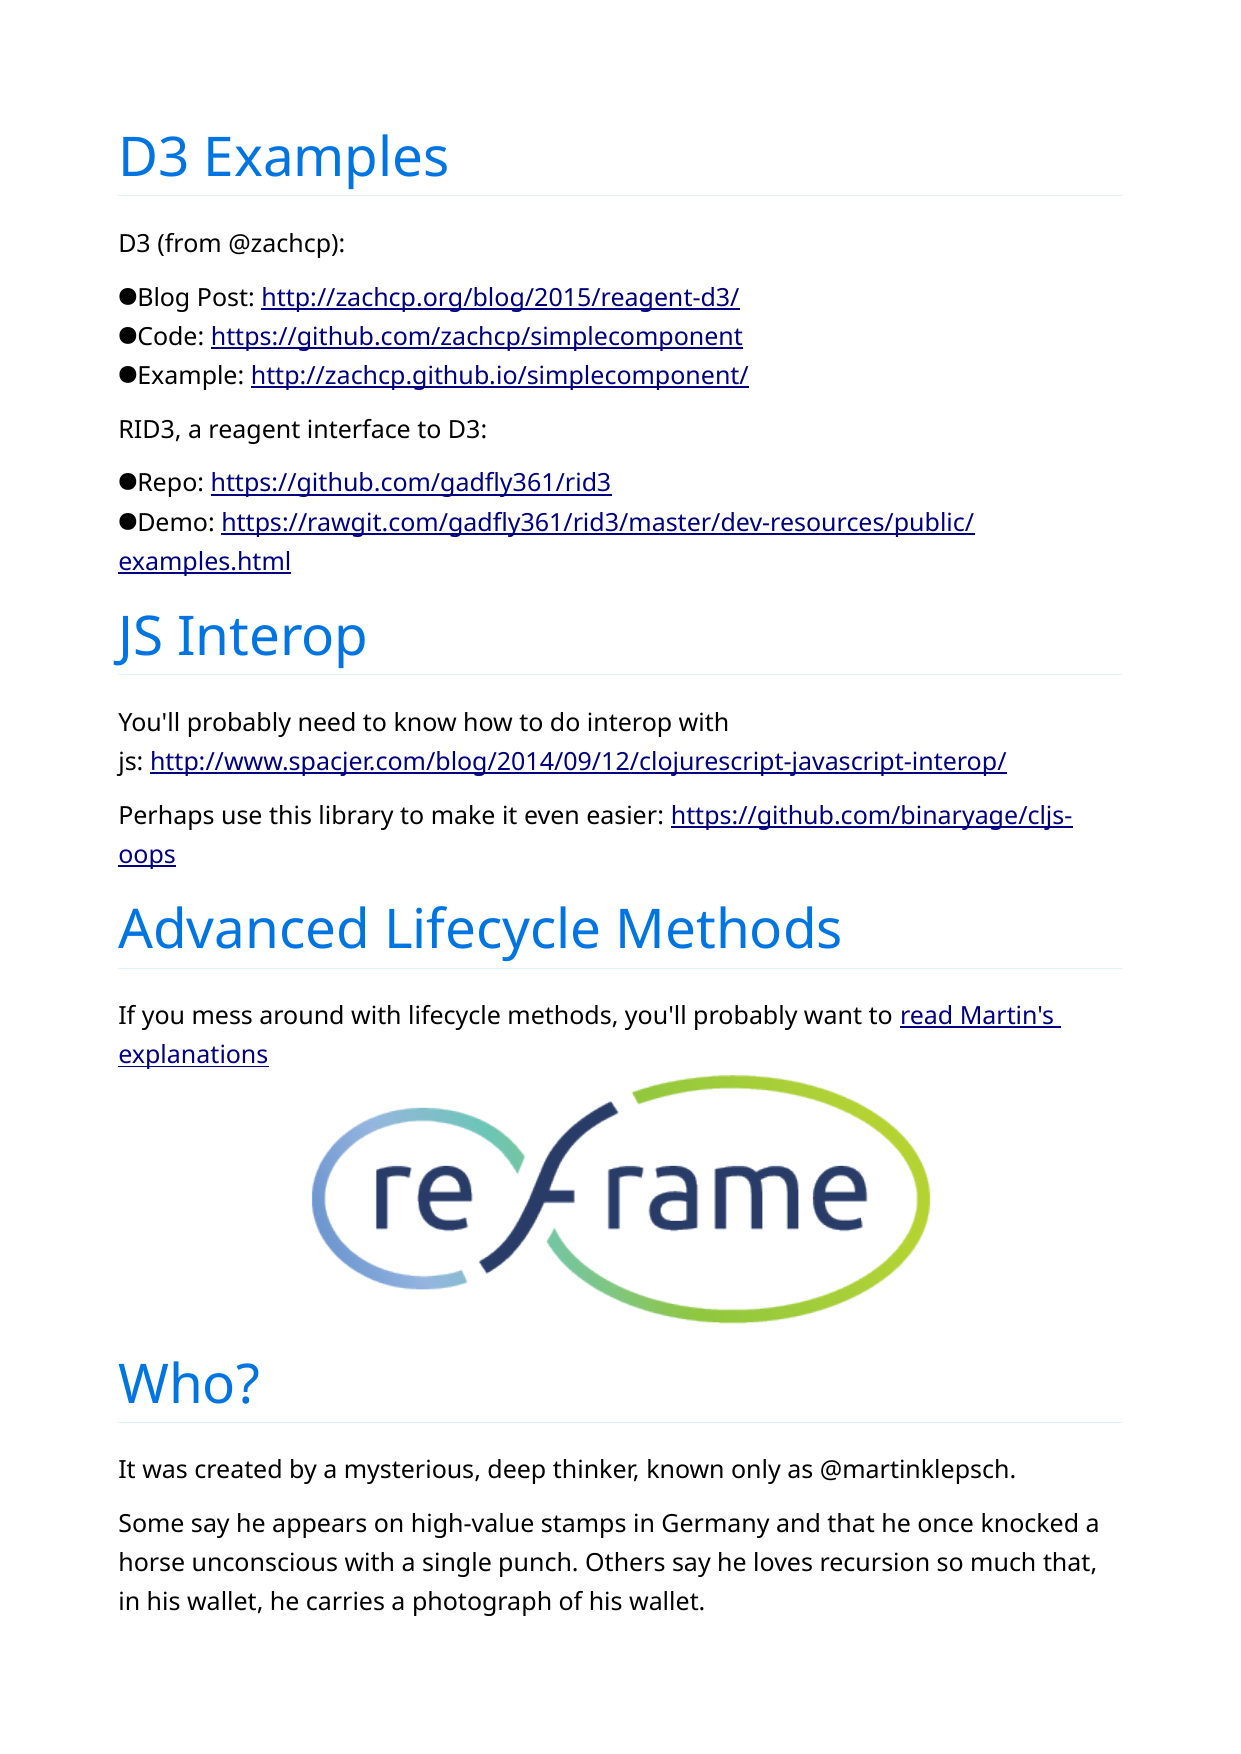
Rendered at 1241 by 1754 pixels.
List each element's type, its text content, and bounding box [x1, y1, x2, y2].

text RID3, a reagent interface to D3: [118, 411, 1122, 445]
text D3 (from @zachcp): [118, 225, 1122, 259]
subtitle D3 Examples [118, 118, 1122, 195]
text Some say he appears on high-value stamps in Germany and that he once knocked a horse unconscious with a single punch. Others say he loves recursion so much that, in his wallet, he carries a photograph of his wallet. [118, 1506, 1122, 1618]
picture [309, 1075, 932, 1326]
list Code: https://github.com/zachcp/simplecomponent [118, 318, 1122, 352]
subtitle Advanced Lifecycle Methods [118, 890, 1122, 968]
list Demo: https://rawgit.com/gadfly361/rid3/master/dev-resources/public/examples.html [118, 504, 1122, 577]
subtitle Who? [118, 1344, 1122, 1422]
list Blog Post: http://zachcp.org/blog/2015/reagent-d3/ [118, 279, 1122, 313]
text If you mess around with lifecycle methods, you'll probably want to read Martin's explanations [118, 997, 1122, 1071]
list Example: http://zachcp.github.io/simplecomponent/ [118, 357, 1122, 392]
list Repo: https://github.com/gadfly361/rid3 [118, 465, 1122, 499]
text Perhaps use this library to make it even easier: https://github.com/binaryage/cljs-oops [118, 797, 1122, 871]
text You'll probably need to know how to do interop with js: http://www.spacjer.com/blog/2014/09/12/clojurescript-javascript-interop/ [118, 704, 1122, 778]
subtitle JS Interop [118, 597, 1122, 674]
text It was created by a mysterious, deep thinker, known only as @martinklepsch. [118, 1452, 1122, 1486]
